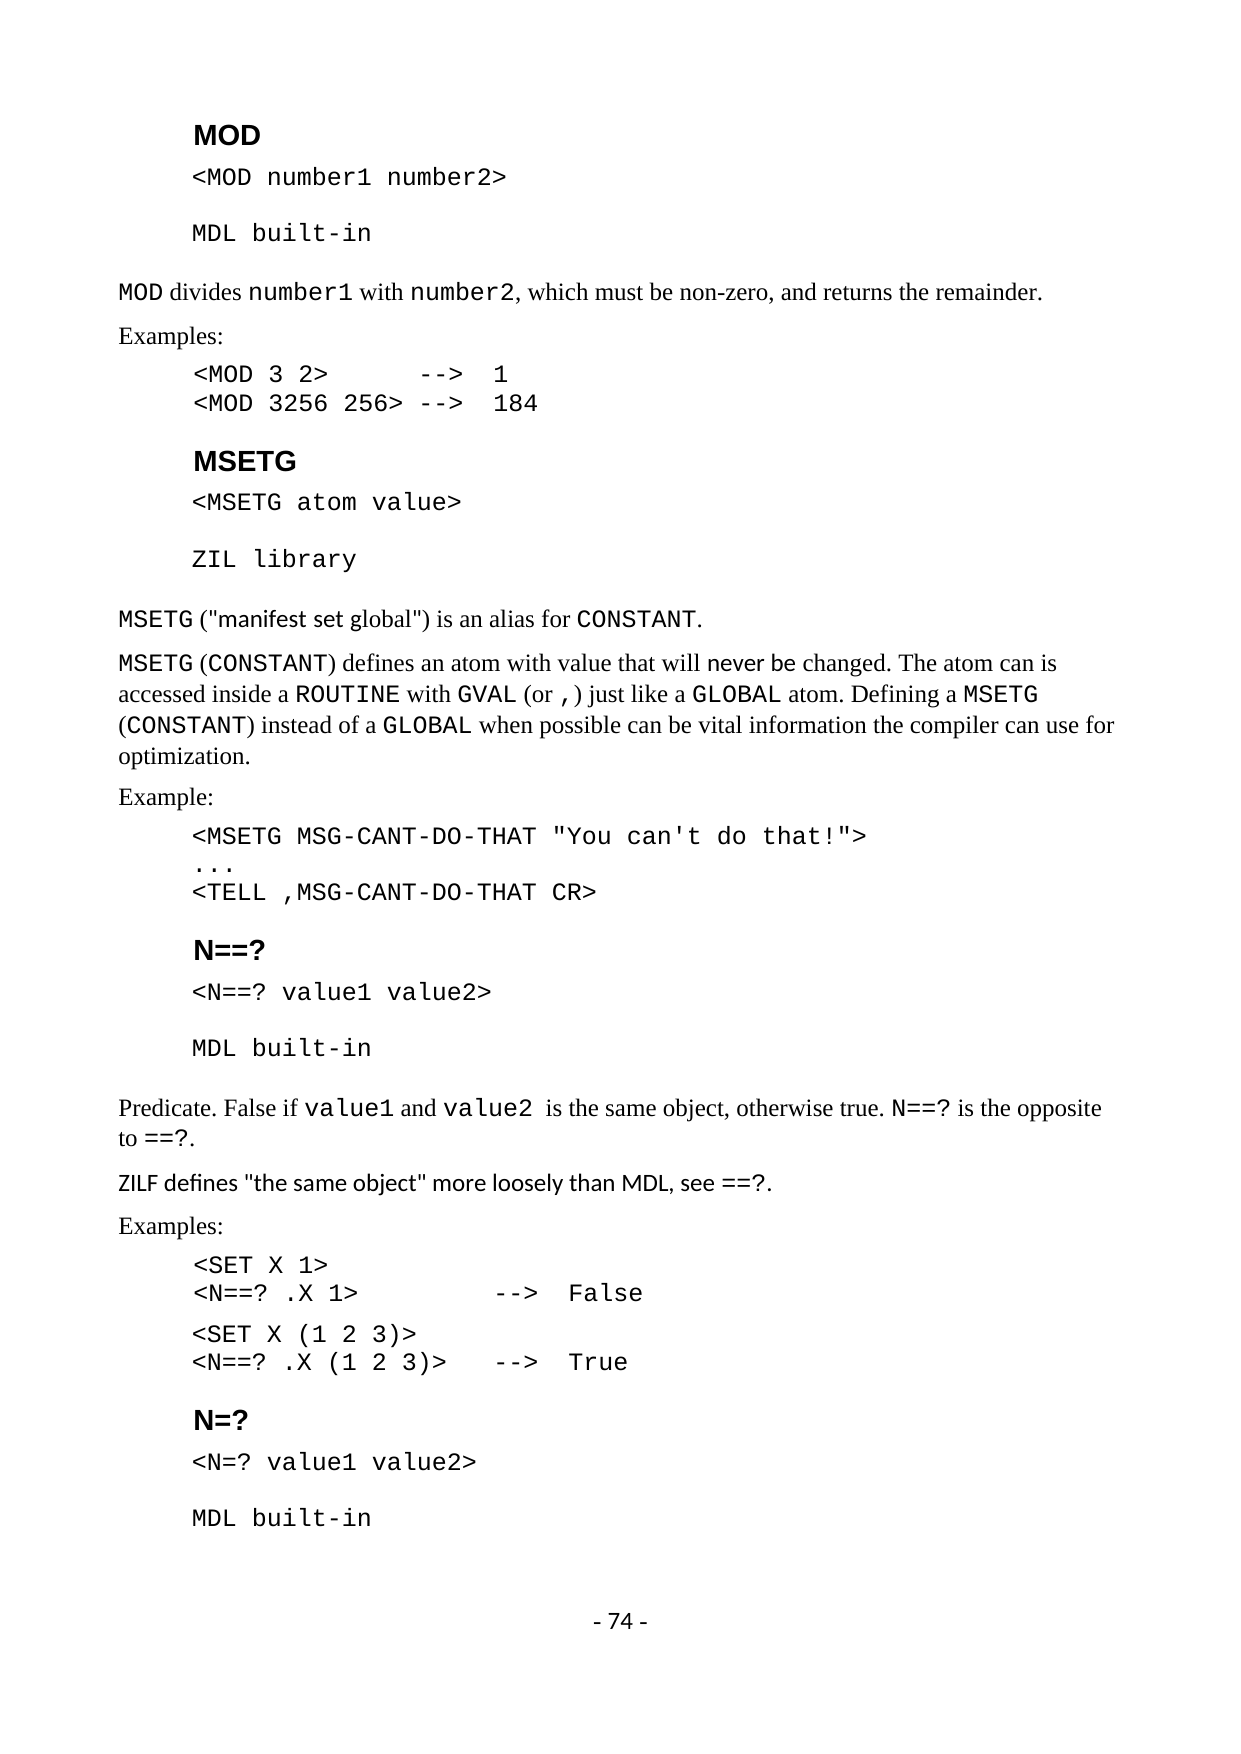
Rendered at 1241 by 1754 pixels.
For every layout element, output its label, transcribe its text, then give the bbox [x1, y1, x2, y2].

text Predicate. False if value1 and value2 is the same object, otherwise true. N==? is the opposite to ==?. [118, 1093, 1122, 1154]
text Examples: [118, 1211, 1122, 1240]
subtitle MSETG [118, 444, 1122, 477]
text <MOD number1 number2> [192, 164, 1122, 192]
text MDL built-in [192, 1036, 1122, 1064]
text <MOD 3 2> --> 1 <MOD 3256 256> --> 184 [118, 362, 1122, 419]
subtitle MOD [118, 118, 1122, 152]
text <MSETG MSG-CANT-DO-THAT "You can't do that!"> ... <TELL ,MSG-CANT-DO-THAT CR> [192, 823, 1122, 908]
text <N=? value1 value2> [192, 1449, 1122, 1478]
text MSETG (CONSTANT) defines an atom with value that will never be changed. The atom can is accessed inside a ROUTINE with GVAL (or ,) just like a GLOBAL atom. Defining a MSETG (CONSTANT) instead of a GLOBAL when possible can be vital information the compiler can use for optimization. [118, 647, 1122, 769]
text MSETG ("manifest set global") is an alias for CONSTANT. [118, 603, 1122, 635]
text MDL built-in [192, 1506, 1122, 1534]
text <SET X (1 2 3)> <N==? .X (1 2 3)> --> True [192, 1322, 1122, 1378]
text Examples: [118, 321, 1122, 349]
text <N==? value1 value2> [192, 979, 1122, 1008]
text MDL built-in [192, 221, 1122, 249]
subtitle N==? [118, 933, 1122, 967]
text Example: [118, 782, 1122, 811]
text <SET X 1> <N==? .X 1> --> False [118, 1252, 1122, 1309]
subtitle N=? [118, 1403, 1122, 1437]
text ZILF defines "the same object" more loosely than MDL, see ==?. [118, 1167, 1122, 1199]
text <MSETG atom value> ZIL library [192, 490, 1122, 575]
text MOD divides number1 with number2, which must be non-zero, and returns the remainder. [118, 277, 1122, 308]
